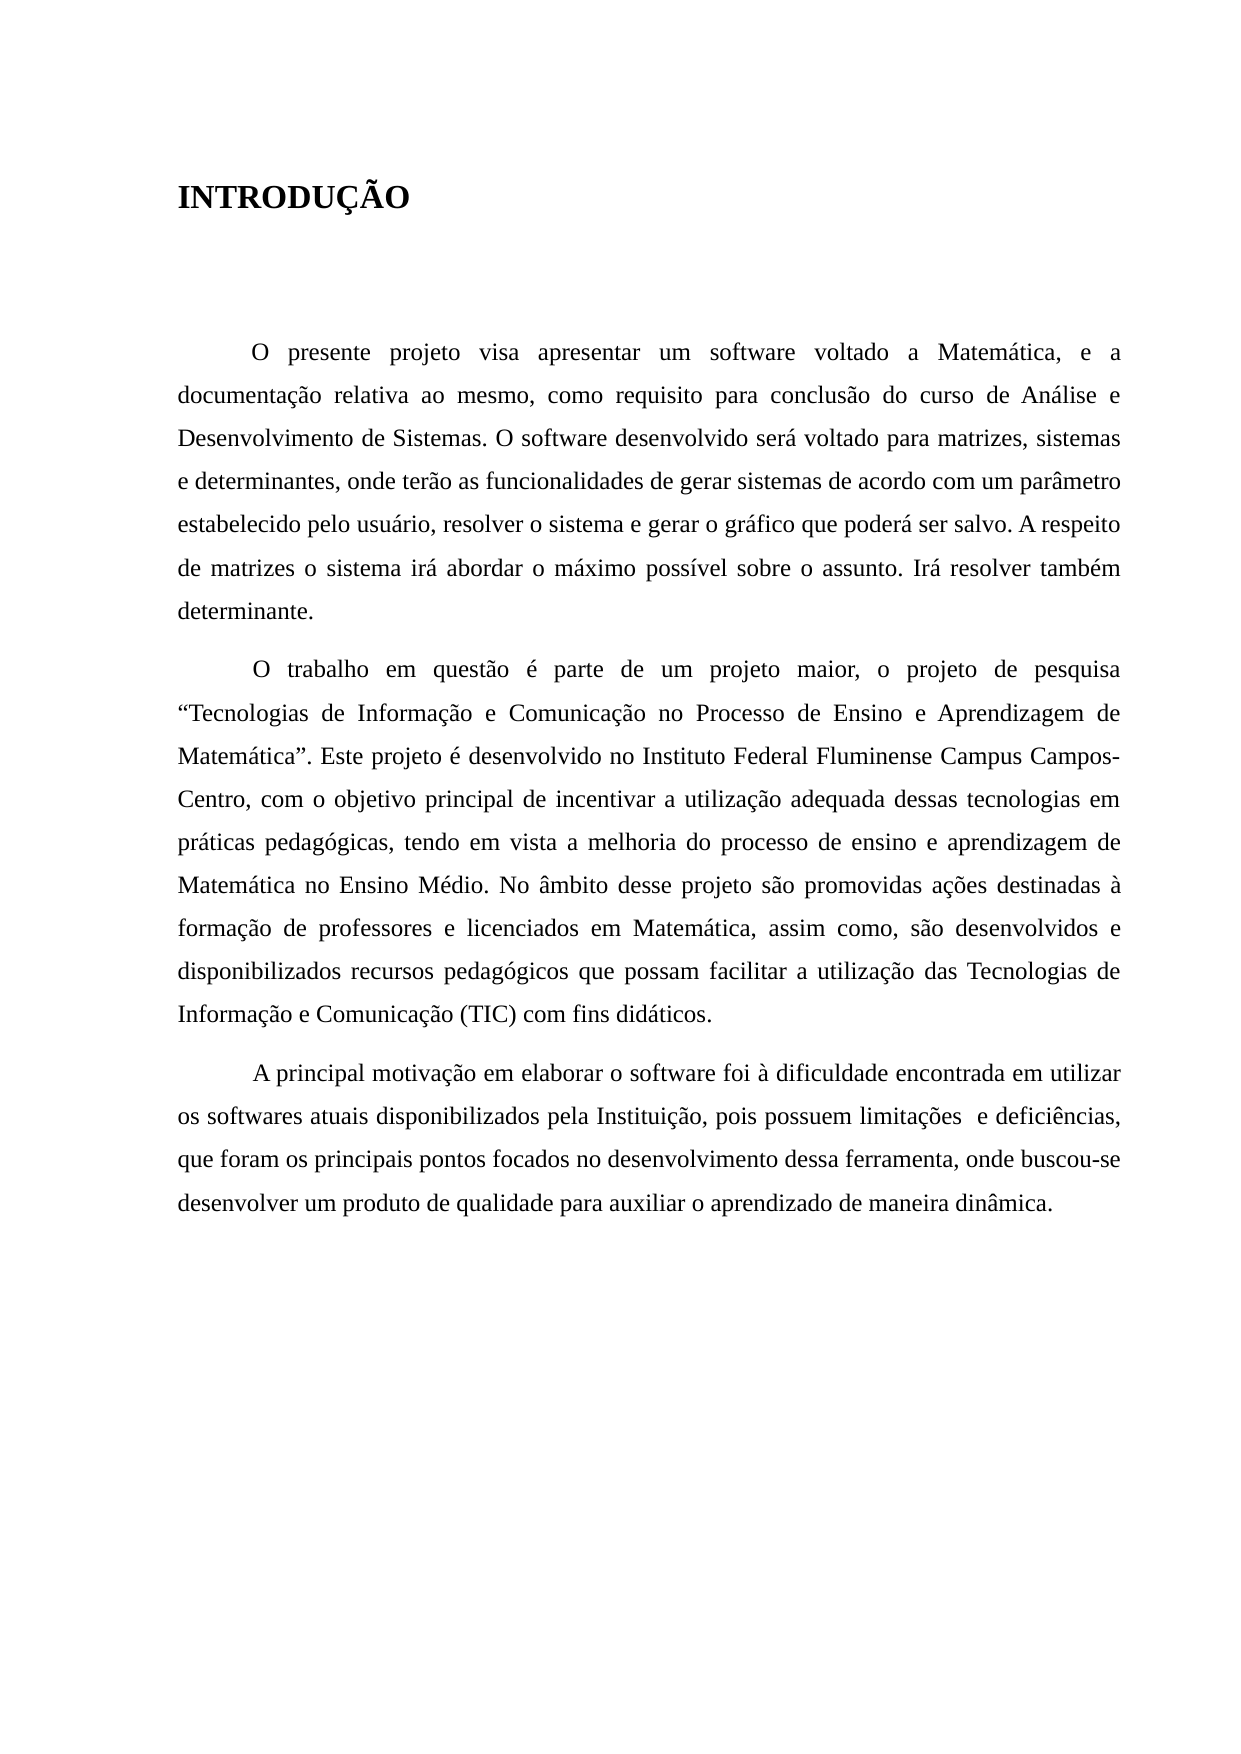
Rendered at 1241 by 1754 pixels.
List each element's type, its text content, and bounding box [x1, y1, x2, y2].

text O presente projeto visa apresentar um software voltado a Matemática, e a documentação relativa ao mesmo, como requisito para conclusão do curso de Análise e Desenvolvimento de Sistemas. O software desenvolvido será voltado para matrizes, sistemas e determinantes, onde terão as funcionalidades de gerar sistemas de acordo com um parâmetro estabelecido pelo usuário, resolver o sistema e gerar o gráfico que poderá ser salvo. A respeito de matrizes o sistema irá abordar o máximo possível sobre o assunto. Irá resolver também determinante. [177, 337, 1122, 624]
text A principal motivação em elaborar o software foi à dificuldade encontrada em utilizar os softwares atuais disponibilizados pela Instituição, pois possuem limitações e deficiências, que foram os principais pontos focados no desenvolvimento dessa ferramenta, onde buscou-se desenvolver um produto de qualidade para auxiliar o aprendizado de maneira dinâmica. [177, 1058, 1122, 1216]
text O trabalho em questão é parte de um projeto maior, o projeto de pesquisa “Tecnologias de Informação e Comunicação no Processo de Ensino e Aprendizagem de Matemática”. Este projeto é desenvolvido no Instituto Federal Fluminense Campus Campos-Centro, com o objetivo principal de incentivar a utilização adequada dessas tecnologias em práticas pedagógicas, tendo em vista a melhoria do processo de ensino e aprendizagem de Matemática no Ensino Médio. No âmbito desse projeto são promovidas ações destinadas à formação de professores e licenciados em Matemática, assim como, são desenvolvidos e disponibilizados recursos pedagógicos que possam facilitar a utilização das Tecnologias de Informação e Comunicação (TIC) com fins didáticos. [177, 654, 1122, 1028]
subtitle INTRODUÇÃO [177, 177, 1122, 216]
